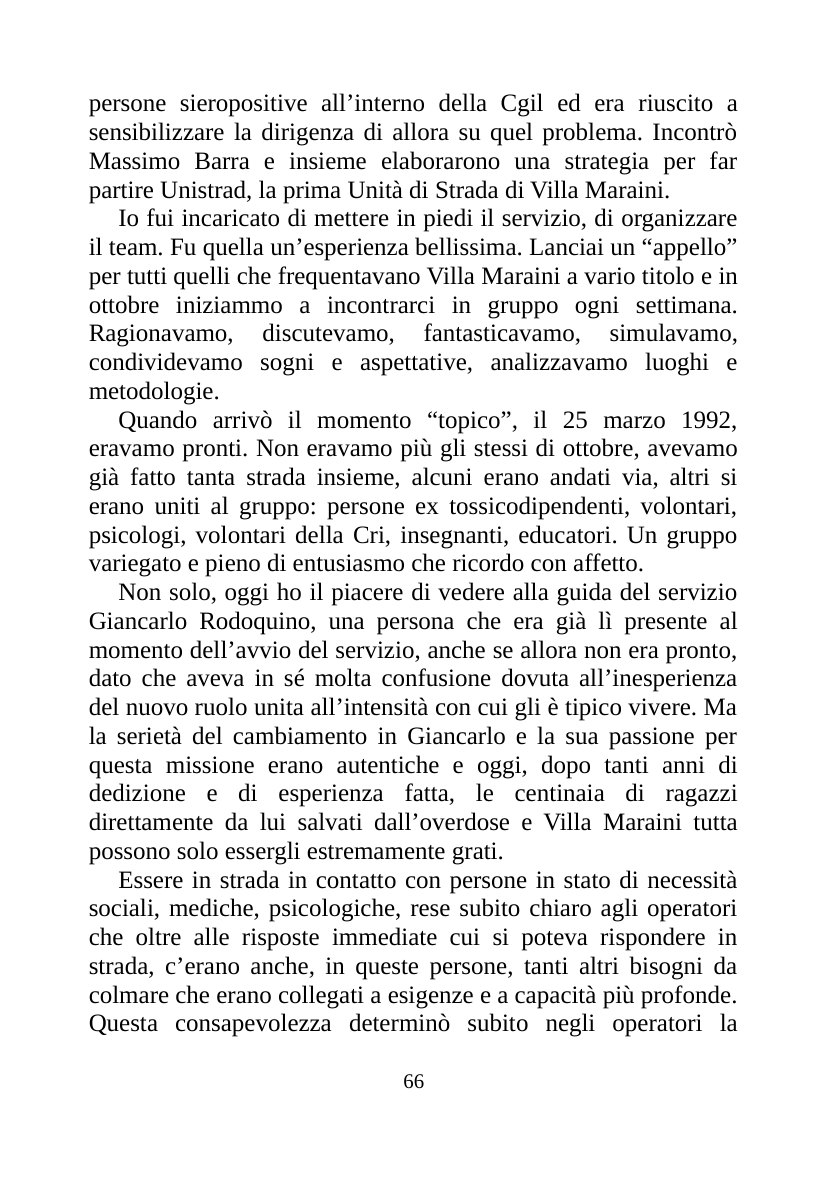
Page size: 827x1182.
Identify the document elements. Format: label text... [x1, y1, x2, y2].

text Io fui incaricato di mettere in piedi il servizio, di organizzare il team. Fu quella un’esperienza bellissima. Lanciai un “appello” per tutti quelli che frequentavano Villa Maraini a vario titolo e in ottobre iniziammo a incontrarci in gruppo ogni settimana. Ragionavamo, discutevamo, fantasticavamo, simulavamo, condividevamo sogni e aspettative, analizzavamo luoghi e metodologie. [88, 203, 738, 405]
text persone sieropositive all’interno della Cgil ed era riuscito a sensibilizzare la dirigenza di allora su quel problema. Incontrò Massimo Barra e insieme elaborarono una strategia per far partire Unistrad, la prima Unità di Strada di Villa Maraini. [88, 88, 738, 203]
text Quando arrivò il momento “topico”, il 25 marzo 1992, eravamo pronti. Non eravamo più gli stessi di ottobre, avevamo già fatto tanta strada insieme, alcuni erano andati via, altri si erano uniti al gruppo: persone ex tossicodipendenti, volontari, psicologi, volontari della Cri, insegnanti, educatori. Un gruppo variegato e pieno di entusiasmo che ricordo con affetto. [88, 405, 738, 577]
text Essere in strada in contatto con persone in stato di necessità sociali, mediche, psicologiche, rese subito chiaro agli operatori che oltre alle risposte immediate cui si poteva rispondere in strada, c’erano anche, in queste persone, tanti altri bisogni da colmare che erano collegati a esigenze e a capacità più profonde. Questa consapevolezza determinò subito negli operatori la [88, 865, 738, 1037]
text Non solo, oggi ho il piacere di vedere alla guida del servizio Giancarlo Rodoquino, una persona che era già lì presente al momento dell’avvio del servizio, anche se allora non era pronto, dato che aveva in sé molta confusione dovuta all’inesperienza del nuovo ruolo unita all’intensità con cui gli è tipico vivere. Ma la serietà del cambiamento in Giancarlo e la sua passione per questa missione erano autentiche e oggi, dopo tanti anni di dedizione e di esperienza fatta, le centinaia di ragazzi direttamente da lui salvati dall’overdose e Villa Maraini tutta possono solo essergli estremamente grati. [88, 577, 738, 865]
